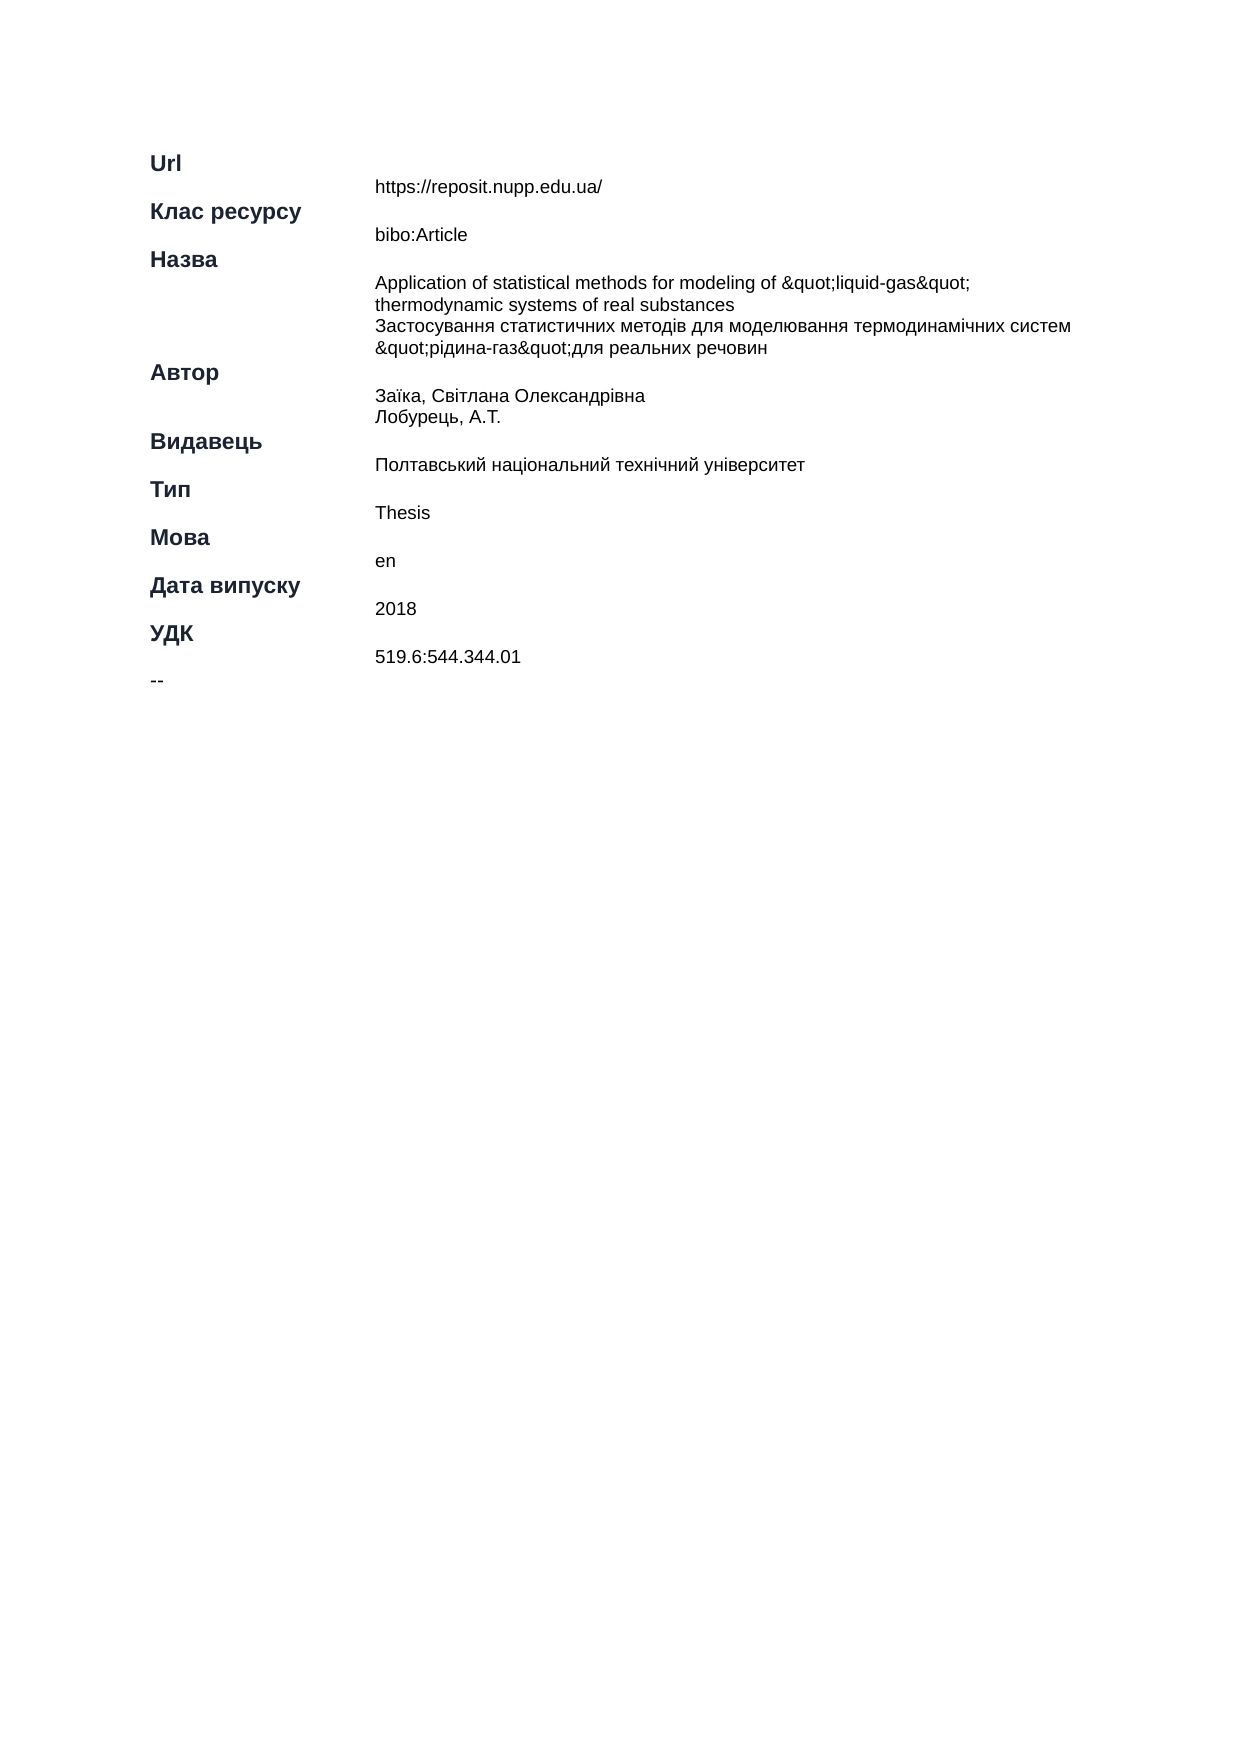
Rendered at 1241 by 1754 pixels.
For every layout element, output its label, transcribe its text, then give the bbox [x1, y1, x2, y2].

text Автор [150, 358, 1090, 385]
text Мова [150, 524, 1090, 550]
text en [375, 550, 1090, 572]
text Заїка, Світлана Олександрівна [375, 385, 1090, 406]
text Назва [150, 246, 1090, 272]
text УДК [150, 619, 1090, 646]
text Застосування статистичних методів для моделювання термодинамічних систем &quot;рідина-газ&quot;для реальних речовин [375, 315, 1090, 358]
text Url [150, 150, 1090, 176]
text Видавець [150, 428, 1090, 454]
text Полтавський національний технічний університет [375, 454, 1090, 476]
text Thesis [375, 502, 1090, 524]
text 519.6:544.344.01 [375, 646, 1090, 667]
text Application of statistical methods for modeling of &quot;liquid-gas&quot; thermodynamic systems of real substances [375, 272, 1090, 315]
text bibo:Article [375, 224, 1090, 246]
text Клас ресурсу [150, 198, 1090, 224]
text Тип [150, 476, 1090, 502]
text https://reposit.nupp.edu.ua/ [375, 176, 1090, 198]
text -- [150, 667, 1090, 691]
text Дата випуску [150, 572, 1090, 598]
text Лобурець, А.Т. [375, 406, 1090, 428]
text 2018 [375, 598, 1090, 619]
